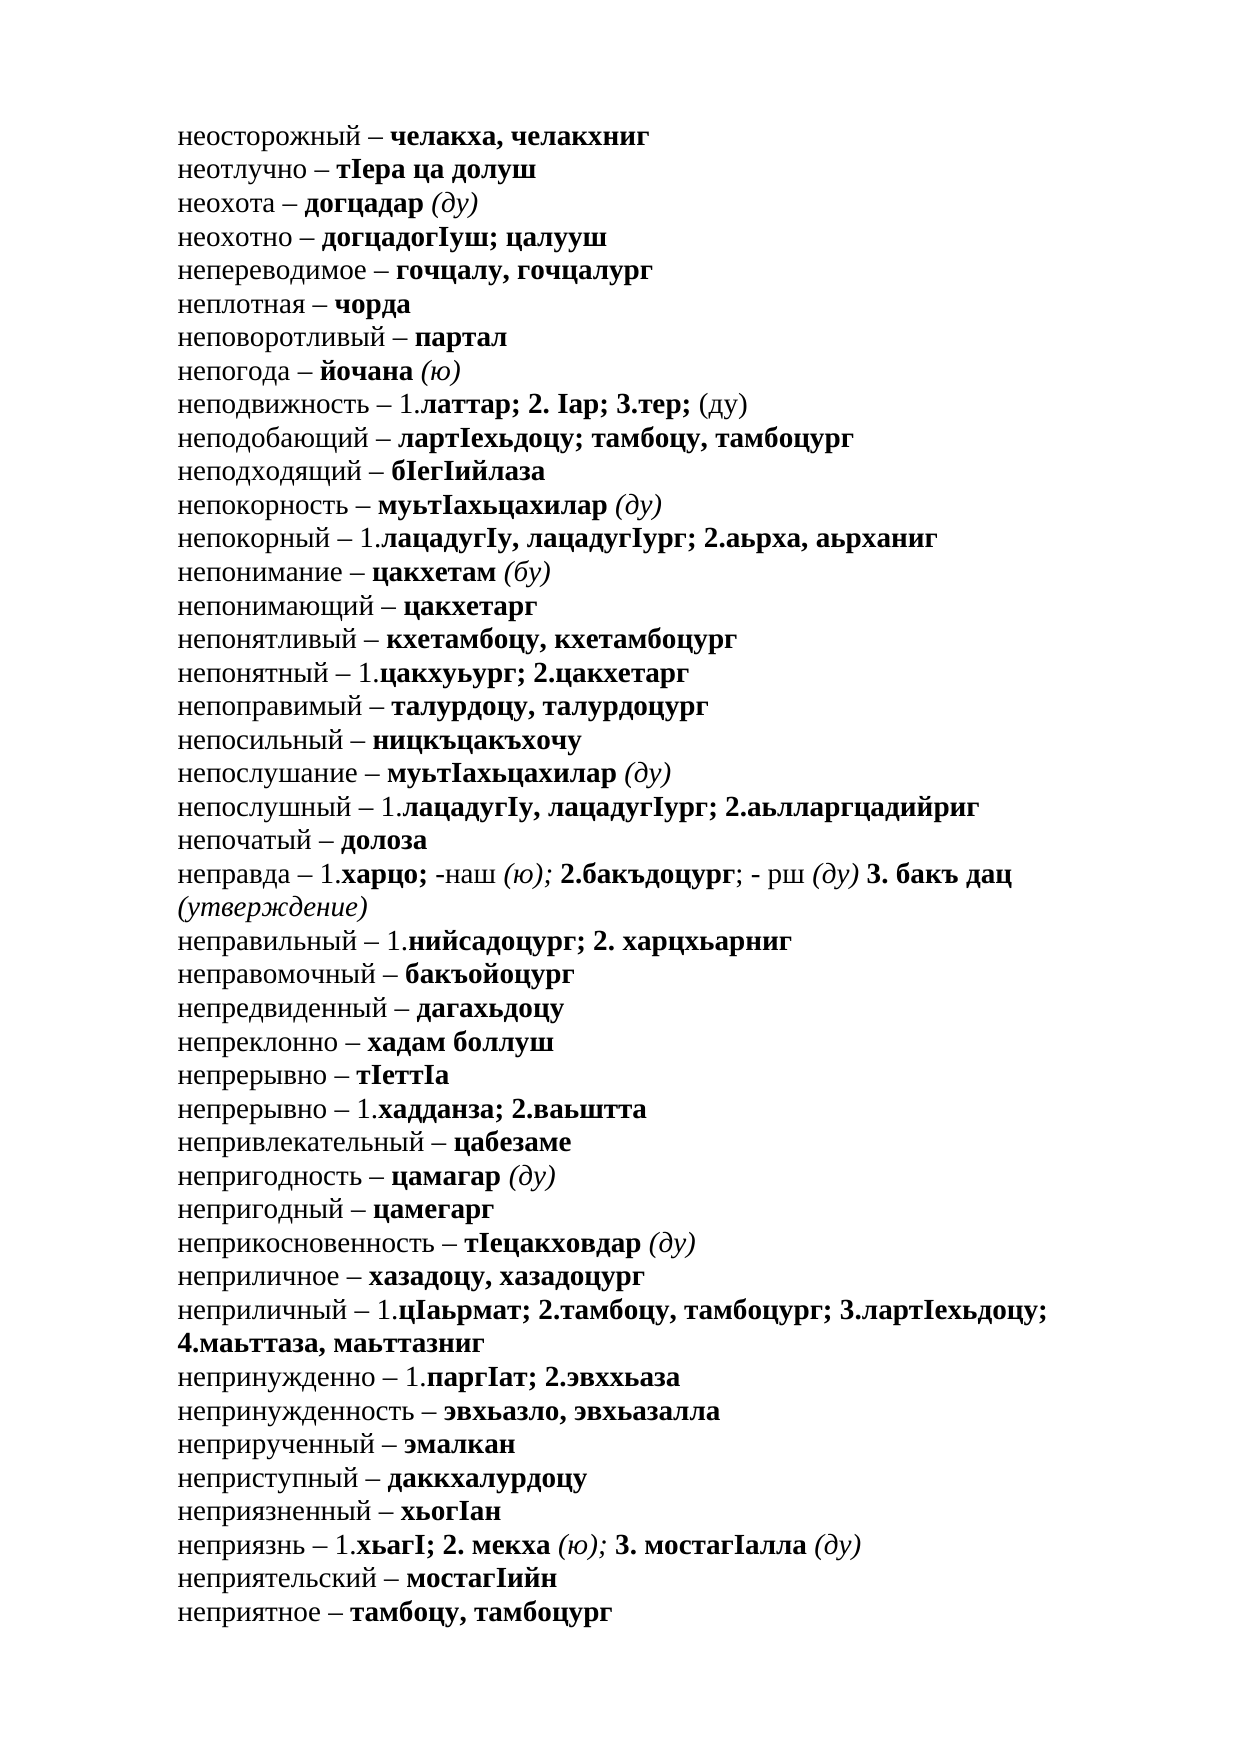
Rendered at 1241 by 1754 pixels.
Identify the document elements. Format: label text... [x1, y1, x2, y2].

text неприкосновенность – тӀецакховдар (ду) [177, 1225, 1152, 1258]
text неправомочный – бакъойоцург [177, 957, 1152, 990]
text непочатый – долоза [177, 822, 1152, 856]
text неприятельский – мостагӀийн [177, 1560, 1152, 1594]
text неповоротливый – партал [177, 319, 1152, 353]
text непослушный – 1.лацадугӀу, лацадугӀург; 2.аьлларгцадийриг [177, 789, 1152, 822]
text непокорность – муьтӀахьцахилар (ду) [177, 487, 1152, 521]
text неотлучно – тӀера ца долуш [177, 152, 1152, 185]
text неподобающий – лартӀехьдоцу; тамбоцу, тамбоцург [177, 420, 1152, 453]
text неосторожный – челакха, челакхниг [177, 118, 1152, 152]
text неправда – 1.харцо; -наш (ю); 2.бакъдоцург; - рш (ду) 3. бакъ дац (утверждение) [177, 856, 1152, 923]
text неприязнь – 1.хьагӀ; 2. мекха (ю); 3. мостагӀалла (ду) [177, 1527, 1152, 1560]
text непонимающий – цакхетарг [177, 588, 1152, 621]
text неприязненный – хьогӀан [177, 1493, 1152, 1527]
text непривлекательный – цабезаме [177, 1124, 1152, 1158]
text неприрученный – эмалкан [177, 1426, 1152, 1460]
text непонятливый – кхетамбоцу, кхетамбоцург [177, 621, 1152, 655]
text неохота – догцадар (ду) [177, 185, 1152, 219]
text неприличное – хазадоцу, хазадоцург [177, 1258, 1152, 1292]
text неправильный – 1.нийсадоцург; 2. харцхьарниг [177, 923, 1152, 957]
text непринужденность – эвхьазло, эвхьазалла [177, 1393, 1152, 1426]
text непереводимое – гочцалу, гочцалург [177, 252, 1152, 286]
text непредвиденный – дагахьдоцу [177, 990, 1152, 1024]
text неприступный – даккхалурдоцу [177, 1460, 1152, 1493]
text непонятный – 1.цакхуьург; 2.цакхетарг [177, 655, 1152, 688]
text непригодный – цамегарг [177, 1191, 1152, 1225]
text непреклонно – хадам боллуш [177, 1024, 1152, 1057]
text непригодность – цамагар (ду) [177, 1158, 1152, 1191]
text неприятное – тамбоцу, тамбоцург [177, 1594, 1152, 1627]
text непринужденно – 1.паргӀат; 2.эвххьаза [177, 1359, 1152, 1393]
text непоправимый – талурдоцу, талурдоцург [177, 688, 1152, 722]
text непокорный – 1.лацадугӀу, лацадугӀург; 2.аьрха, аьрханиг [177, 521, 1152, 554]
text непрерывно – тӀеттӀа [177, 1057, 1152, 1091]
text неподходящий – бӀегӀийлаза [177, 453, 1152, 487]
text непослушание – муьтӀахьцахилар (ду) [177, 755, 1152, 789]
text неприличный – 1.цӀаьрмат; 2.тамбоцу, тамбоцург; 3.лартӀехьдоцу; 4.маьттаза, маьттазниг [177, 1292, 1152, 1359]
text непрерывно – 1.хадданза; 2.ваьштта [177, 1091, 1152, 1124]
text неохотно – догцадогӀуш; цалууш [177, 219, 1152, 252]
text непонимание – цакхетам (бу) [177, 554, 1152, 588]
text непосильный – ницкъцакъхочу [177, 722, 1152, 755]
text неплотная – чорда [177, 286, 1152, 319]
text непогода – йочана (ю) [177, 353, 1152, 386]
text неподвижность – 1.латтар; 2. Ӏар; 3.тер; (ду) [177, 386, 1152, 420]
